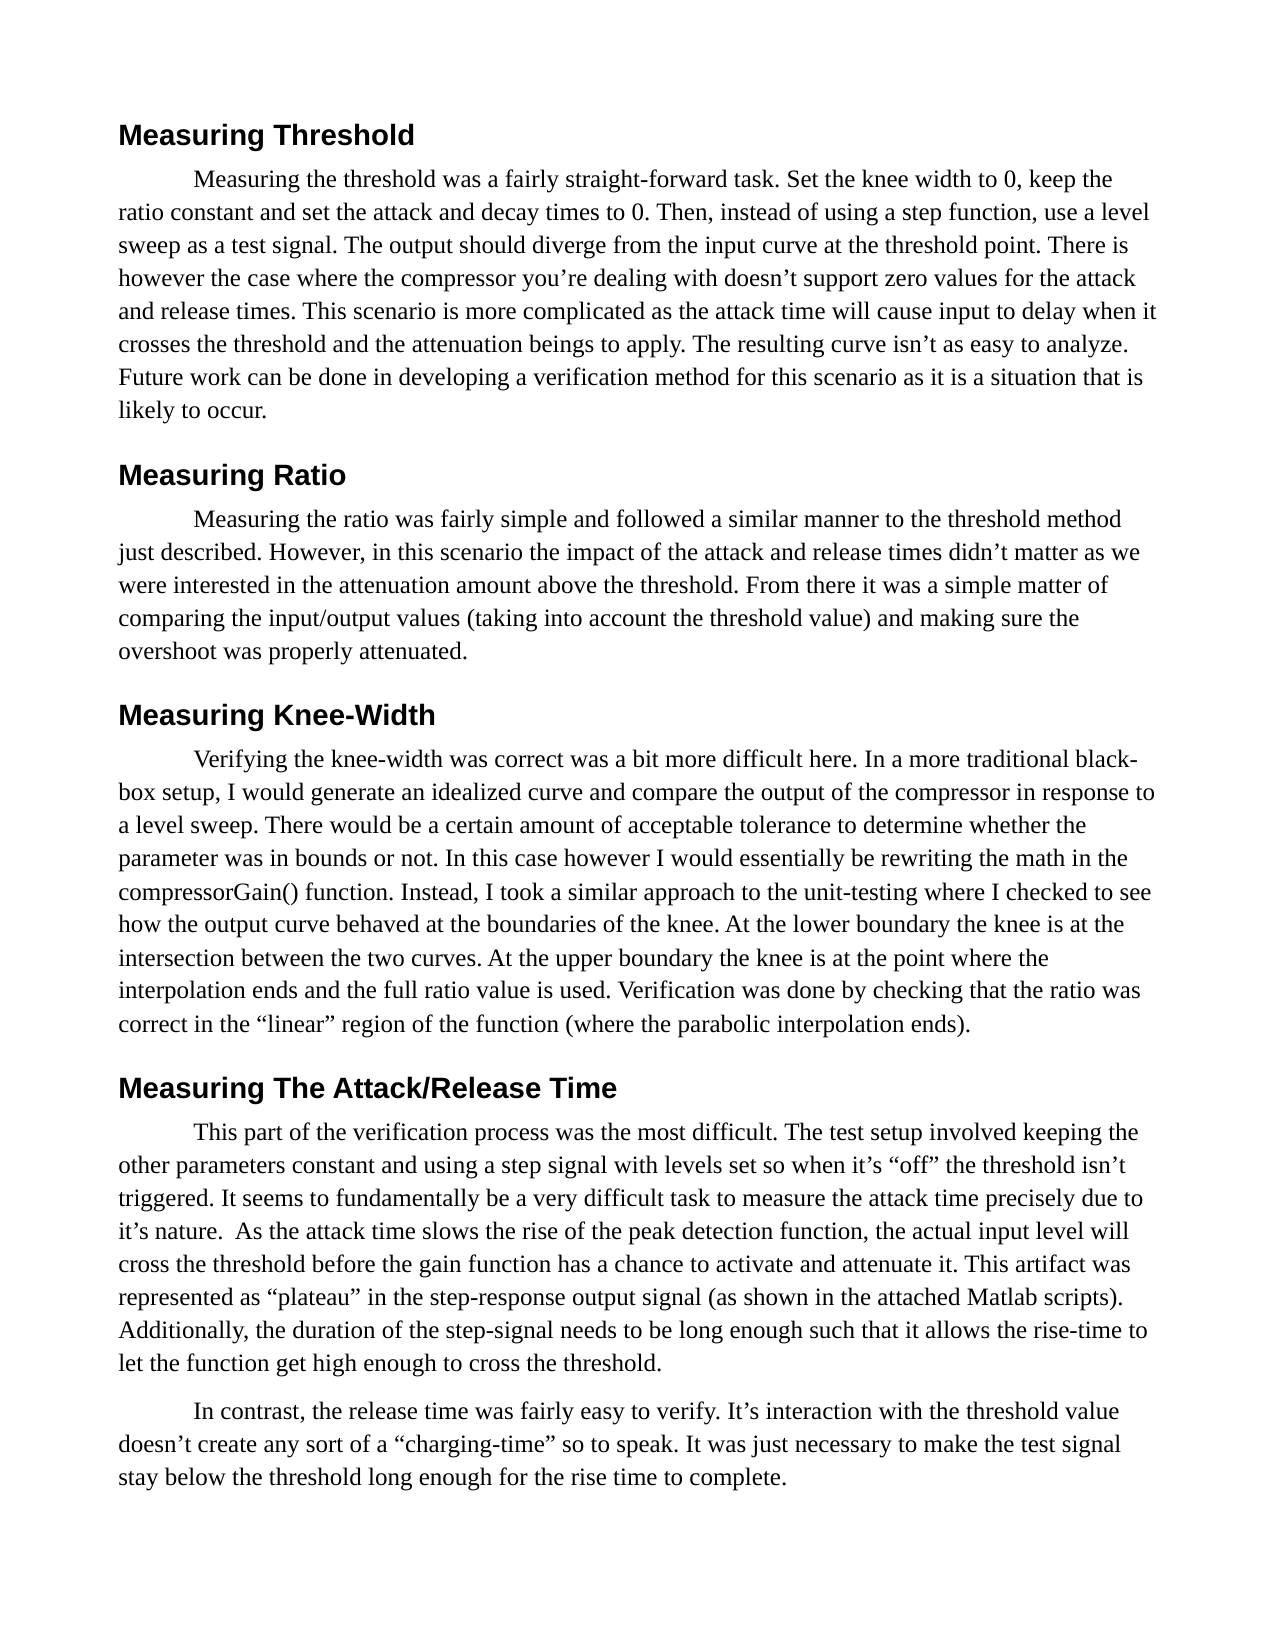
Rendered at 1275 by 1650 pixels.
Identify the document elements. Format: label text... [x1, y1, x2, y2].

text This part of the verification process was the most difficult. The test setup involved keeping the other parameters constant and using a step signal with levels set so when it’s “off” the threshold isn’t triggered. It seems to fundamentally be a very difficult task to measure the attack time precisely due to it’s nature. As the attack time slows the rise of the peak detection function, the actual input level will cross the threshold before the gain function has a chance to activate and attenuate it. This artifact was represented as “plateau” in the step-response output signal (as shown in the attached Matlab scripts). Additionally, the duration of the step-signal needs to be long enough such that it allows the rise-time to let the function get high enough to cross the threshold. [118, 1117, 1157, 1377]
subtitle Measuring Threshold [118, 118, 1157, 152]
subtitle Measuring The Attack/Release Time [118, 1071, 1157, 1104]
subtitle Measuring Ratio [118, 458, 1157, 491]
text Verifying the knee-width was correct was a bit more difficult here. In a more traditional black-box setup, I would generate an idealized curve and compare the output of the compressor in response to a level sweep. There would be a certain amount of acceptable tolerance to determine whether the parameter was in bounds or not. In this case however I would essentially be rewriting the math in the compressorGain() function. Instead, I took a similar approach to the unit-testing where I checked to see how the output curve behaved at the boundaries of the knee. At the lower boundary the knee is at the intersection between the two curves. At the upper boundary the knee is at the point where the interpolation ends and the full ratio value is used. Verification was done by checking that the ratio was correct in the “linear” region of the function (where the parabolic interpolation ends). [118, 744, 1157, 1037]
text Measuring the threshold was a fairly straight-forward task. Set the knee width to 0, keep the ratio constant and set the attack and decay times to 0. Then, instead of using a step function, use a level sweep as a test signal. The output should diverge from the input curve at the threshold point. There is however the case where the compressor you’re dealing with doesn’t support zero values for the attack and release times. This scenario is more complicated as the attack time will cause input to delay when it crosses the threshold and the attenuation beings to apply. The resulting curve isn’t as easy to analyze. Future work can be done in developing a verification method for this scenario as it is a situation that is likely to occur. [118, 164, 1157, 424]
text In contrast, the release time was fairly easy to verify. It’s interaction with the threshold value doesn’t create any sort of a “charging-time” so to speak. It was just necessary to make the test signal stay below the threshold long enough for the rise time to complete. [118, 1396, 1157, 1491]
subtitle Measuring Knee-Width [118, 698, 1157, 732]
text Measuring the ratio was fairly simple and followed a similar manner to the threshold method just described. However, in this scenario the impact of the attack and release times didn’t matter as we were interested in the attenuation amount above the threshold. From there it was a simple matter of comparing the input/output values (taking into account the threshold value) and making sure the overshoot was properly attenuated. [118, 504, 1157, 665]
